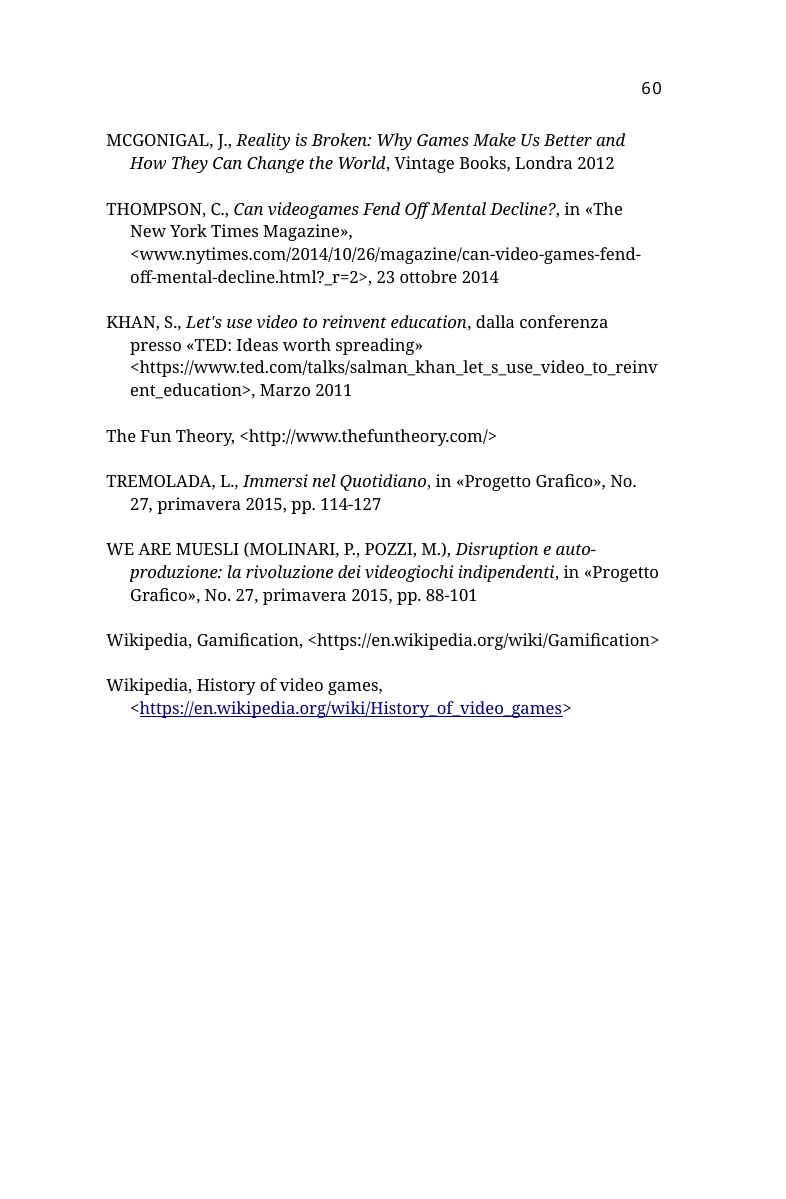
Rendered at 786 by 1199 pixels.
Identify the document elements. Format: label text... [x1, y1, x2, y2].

text The Fun Theory, <http://www.thefuntheory.com/> [106, 424, 661, 447]
text THOMPSON, C., Can videogames Fend Off Mental Decline?, in «The New York Times Magazine», <www.nytimes.com/2014/10/26/magazine/can-video-games-fend-off-mental-decline.html?_r=2>, 23 ottobre 2014 [106, 197, 661, 288]
text KHAN, S., Let's use video to reinvent education, dalla conferenza presso «TED: Ideas worth spreading» <https://www.ted.com/talks/salman_khan_let_s_use_video_to_reinvent_education>, Marzo 2011 [106, 311, 661, 401]
text TREMOLADA, L., Immersi nel Quotidiano, in «Progetto Grafico», No. 27, primavera 2015, pp. 114-127 [106, 469, 661, 515]
text Wikipedia, History of video games, <https://en.wikipedia.org/wiki/History_of_video_games> [106, 674, 661, 719]
text WE ARE MUESLI (MOLINARI, P., POZZI, M.), Disruption e auto-produzione: la rivoluzione dei videogiochi indipendenti, in «Progetto Grafico», No. 27, primavera 2015, pp. 88-101 [106, 538, 661, 606]
text Wikipedia, Gamification, <https://en.wikipedia.org/wiki/Gamification> [106, 628, 661, 651]
text MCGONIGAL, J., Reality is Broken: Why Games Make Us Better and How They Can Change the World, Vintage Books, Londra 2012 [106, 129, 661, 174]
